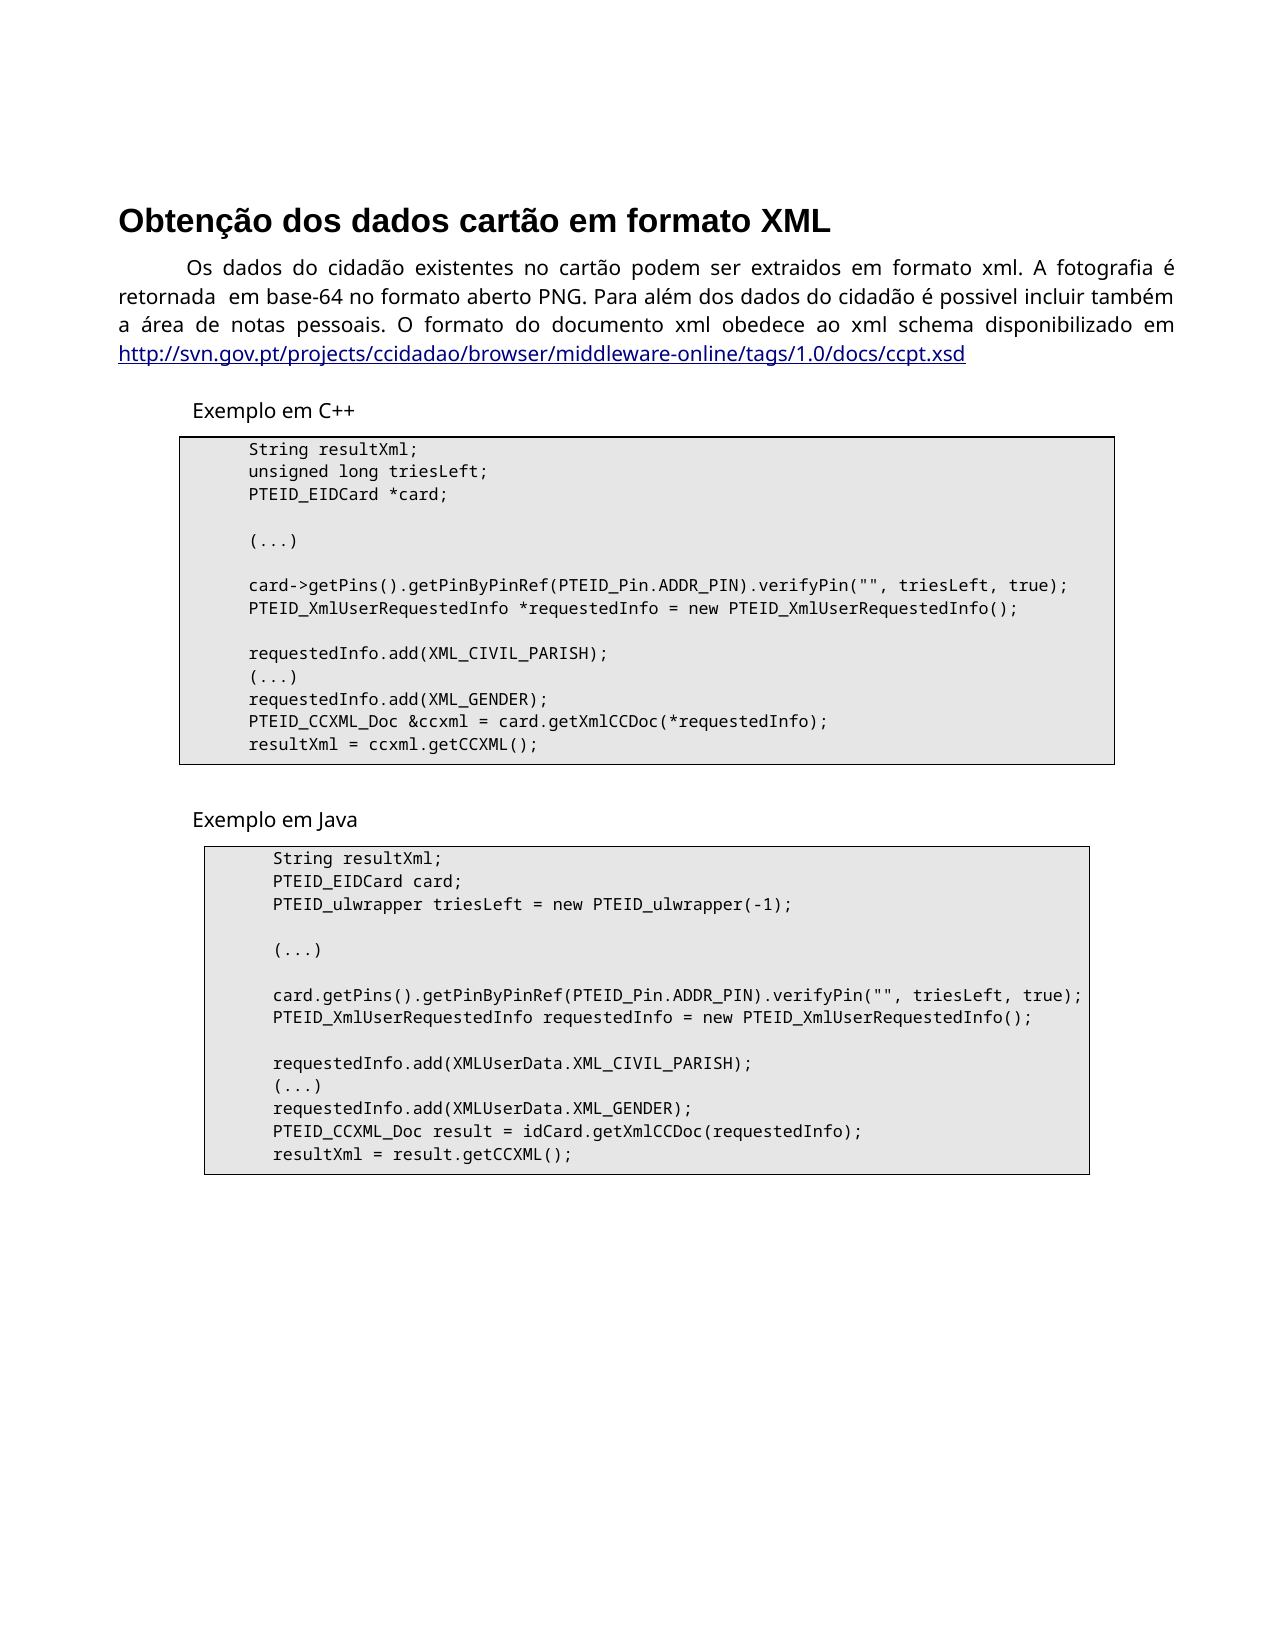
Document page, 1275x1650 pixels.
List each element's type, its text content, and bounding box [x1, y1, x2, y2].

text requestedInfo.add(XML_GENDER); [180, 687, 1114, 710]
text (...) [205, 938, 1089, 961]
text PTEID_ulwrapper triesLeft = new PTEID_ulwrapper(-1); [205, 892, 1089, 915]
subtitle Obtenção dos dados cartão em formato XML [118, 201, 1176, 240]
text PTEID_EIDCard card; [205, 870, 1089, 892]
text Exemplo em Java [192, 806, 1176, 834]
text resultXml = ccxml.getCCXML(); [180, 733, 1114, 755]
text (...) [205, 1074, 1089, 1097]
text Exemplo em C++ [192, 396, 1176, 424]
text PTEID_EIDCard *card; [180, 483, 1114, 506]
text card.getPins().getPinByPinRef(PTEID_Pin.ADDR_PIN).verifyPin("", triesLeft, true); [205, 983, 1089, 1006]
text (...) [180, 664, 1114, 687]
text resultXml = result.getCCXML(); [205, 1142, 1089, 1165]
text PTEID_CCXML_Doc result = idCard.getXmlCCDoc(requestedInfo); [205, 1119, 1089, 1142]
text (...) [180, 528, 1114, 551]
text Os dados do cidadão existentes no cartão podem ser extraidos em formato xml. A fotografia é retornada em base-64 no formato aberto PNG. Para além dos dados do cidadão é possivel incluir também a área de notas pessoais. O formato do documento xml obedece ao xml schema disponibilizado em http://svn.gov.pt/projects/ccidadao/browser/middleware-online/tags/1.0/docs/ccpt.xsd [118, 252, 1176, 367]
text unsigned long triesLeft; [180, 460, 1114, 483]
text requestedInfo.add(XMLUserData.XML_GENDER); [205, 1097, 1089, 1119]
text PTEID_XmlUserRequestedInfo requestedInfo = new PTEID_XmlUserRequestedInfo(); [205, 1006, 1089, 1029]
text requestedInfo.add(XMLUserData.XML_CIVIL_PARISH); [205, 1051, 1089, 1074]
text String resultXml; [205, 847, 1089, 870]
text requestedInfo.add(XML_CIVIL_PARISH); [180, 642, 1114, 664]
text card->getPins().getPinByPinRef(PTEID_Pin.ADDR_PIN).verifyPin("", triesLeft, true); [180, 574, 1114, 596]
text PTEID_CCXML_Doc &ccxml = card.getXmlCCDoc(*requestedInfo); [180, 710, 1114, 733]
text PTEID_XmlUserRequestedInfo *requestedInfo = new PTEID_XmlUserRequestedInfo(); [180, 596, 1114, 619]
text String resultXml; [180, 438, 1114, 460]
